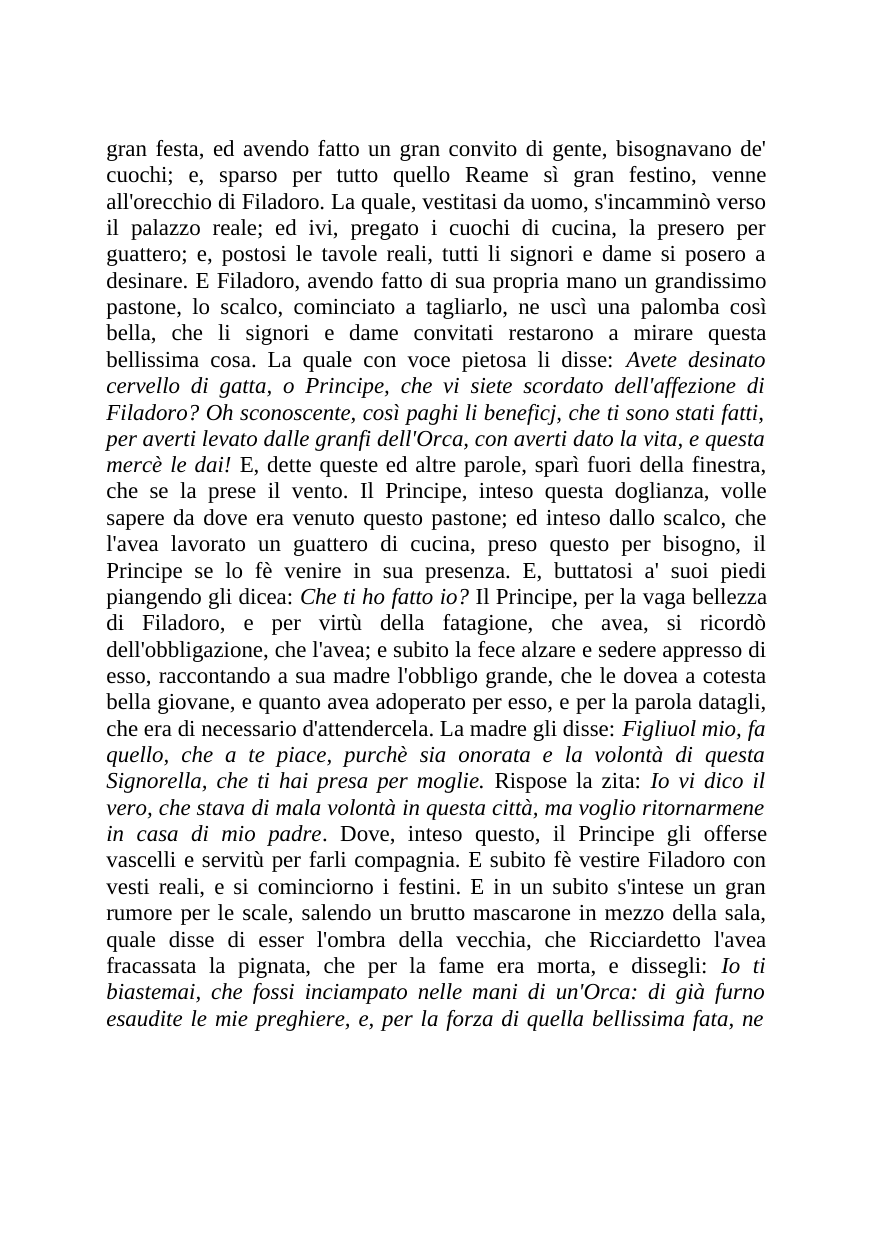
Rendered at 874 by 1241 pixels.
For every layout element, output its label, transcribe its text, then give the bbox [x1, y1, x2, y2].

text gran festa, ed avendo fatto un gran convito di gente, bisognavano de' cuochi; e, sparso per tutto quello Reame sì gran festino, venne all'orecchio di Filadoro. La quale, vestitasi da uomo, s'incamminò verso il palazzo reale; ed ivi, pregato i cuochi di cucina, la presero per guattero; e, postosi le tavole reali, tutti li signori e dame si posero a desinare. E Filadoro, avendo fatto di sua propria mano un grandissimo pastone, lo scalco, cominciato a tagliarlo, ne uscì una palomba così bella, che li signori e dame convitati restarono a mirare questa bellissima cosa. La quale con voce pietosa li disse: Avete desinato cervello di gatta, o Principe, che vi siete scordato dell'affezione di Filadoro? Oh sconoscente, così paghi li beneficj, che ti sono stati fatti, per averti levato dalle granfi dell'Orca, con averti dato la vita, e questa mercè le dai! E, dette queste ed altre parole, sparì fuori della finestra, che se la prese il vento. Il Principe, inteso questa doglianza, volle sapere da dove era venuto questo pastone; ed inteso dallo scalco, che l'avea lavorato un guattero di cucina, preso questo per bisogno, il Principe se lo fè venire in sua presenza. E, buttatosi a' suoi piedi piangendo gli dicea: Che ti ho fatto io? Il Principe, per la vaga bellezza di Filadoro, e per virtù della fatagione, che avea, si ricordò dell'obbligazione, che l'avea; e subito la fece alzare e sedere appresso di esso, raccontando a sua madre l'obbligo grande, che le dovea a cotesta bella giovane, e quanto avea adoperato per esso, e per la parola datagli, che era di necessario d'attendercela. La madre gli disse: Figliuol mio, fa quello, che a te piace, purchè sia onorata e la volontà di questa Signorella, che ti hai presa per moglie. Rispose la zita: Io vi dico il vero, che stava di mala volontà in questa città, ma voglio ritornarmene in casa di mio padre. Dove, inteso questo, il Principe gli offerse vascelli e servitù per farli compagnia. E subito fè vestire Filadoro con vesti reali, e si cominciorno i festini. E in un subito s'intese un gran rumore per le scale, salendo un brutto mascarone in mezzo della sala, quale disse di esser l'ombra della vecchia, che Ricciardetto l'avea fracassata la pignata, che per la fame era morta, e dissegli: Io ti biastemai, che fossi inciampato nelle mani di un'Orca: di già furno esaudite le mie preghiere, e, per la forza di quella bellissima fata, ne [106, 135, 768, 1031]
